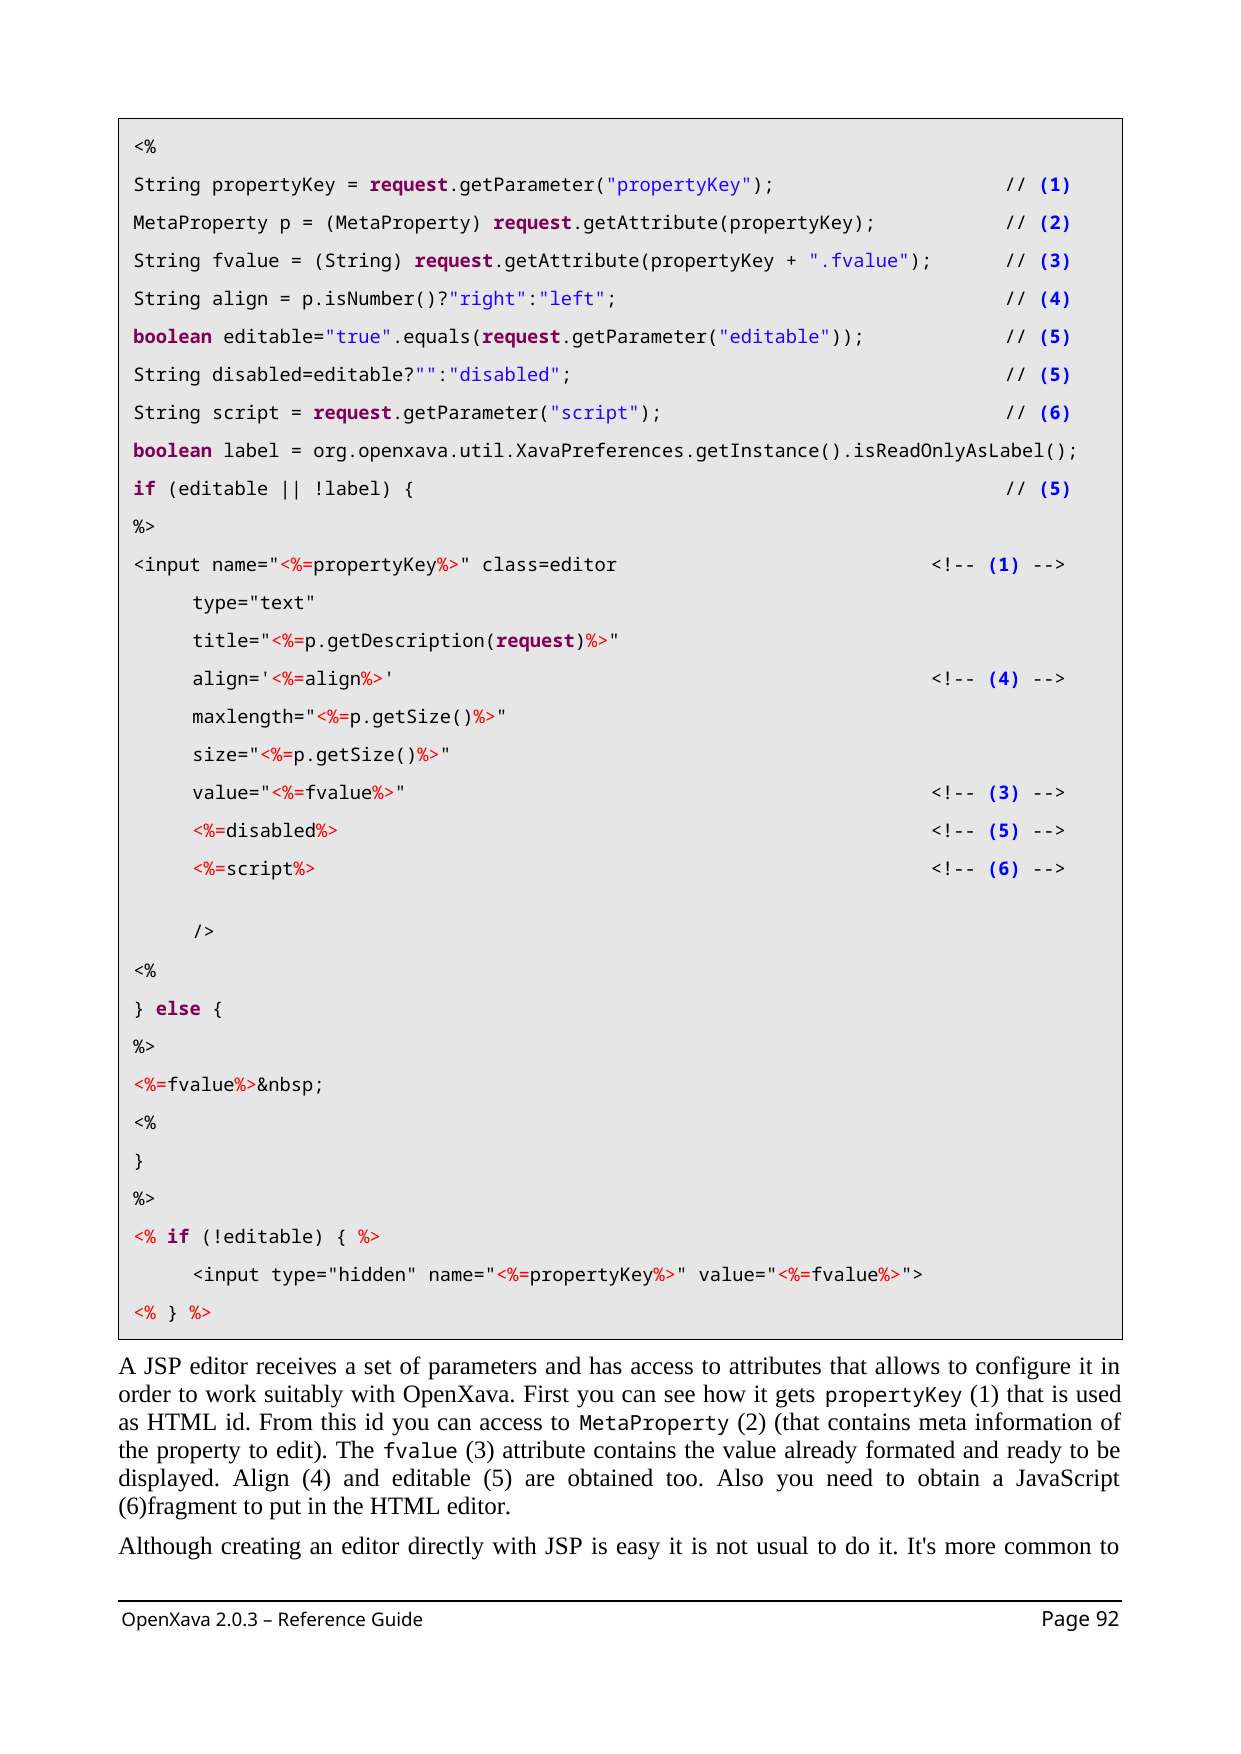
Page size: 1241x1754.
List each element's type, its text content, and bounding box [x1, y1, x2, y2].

text Although creating an editor directly with JSP is easy it is not usual to do it. It's more common to [118, 1532, 1122, 1560]
text title="<%=p.getDescription(request)%>" [119, 612, 1122, 650]
text } else { [119, 980, 1122, 1018]
text <% [119, 119, 1122, 156]
text size="<%=p.getSize()%>" [119, 726, 1122, 764]
text boolean label = org.openxava.util.XavaPreferences.getInstance().isReadOnlyAsLabel(); [119, 422, 1122, 460]
text <%=disabled%> <!-- (5) --> [119, 802, 1122, 841]
text String disabled=editable?"":"disabled"; // (5) [119, 346, 1122, 384]
text boolean editable="true".equals(request.getParameter("editable")); // (5) [119, 308, 1122, 346]
text %> [119, 1018, 1122, 1056]
text maxlength="<%=p.getSize()%>" [119, 688, 1122, 726]
text %> [119, 1170, 1122, 1208]
text MetaProperty p = (MetaProperty) request.getAttribute(propertyKey); // (2) [119, 194, 1122, 232]
text } [119, 1132, 1122, 1170]
text if (editable || !label) { // (5) [119, 460, 1122, 498]
text String script = request.getParameter("script"); // (6) [119, 384, 1122, 422]
text <input name="<%=propertyKey%>" class=editor <!-- (1) --> [119, 536, 1122, 574]
text A JSP editor receives a set of parameters and has access to attributes that allows to configure it in order to work suitably with OpenXava. First you can see how it gets propertyKey (1) that is used as HTML id. From this id you can access to MetaProperty (2) (that contains meta information of the property to edit). The fvalue (3) attribute contains the value already formated and ready to be displayed. Align (4) and editable (5) are obtained too. Also you need to obtain a JavaScript (6)fragment to put in the HTML editor. [118, 1352, 1122, 1520]
text <input type="hidden" name="<%=propertyKey%>" value="<%=fvalue%>"> [119, 1246, 1122, 1284]
text align='<%=align%>' <!-- (4) --> [119, 650, 1122, 688]
text <% [119, 942, 1122, 980]
text <% } %> [119, 1284, 1122, 1339]
text value="<%=fvalue%>" <!-- (3) --> [119, 764, 1122, 802]
text <% [119, 1094, 1122, 1132]
text <% if (!editable) { %> [119, 1208, 1122, 1246]
text String align = p.isNumber()?"right":"left"; // (4) [119, 270, 1122, 308]
text %> [119, 498, 1122, 536]
text /> [119, 904, 1122, 942]
text type="text" [119, 574, 1122, 612]
text <%=fvalue%>&nbsp; [119, 1056, 1122, 1094]
text <%=script%> <!-- (6) --> [119, 841, 1122, 904]
text String propertyKey = request.getParameter("propertyKey"); // (1) [119, 156, 1122, 194]
text String fvalue = (String) request.getAttribute(propertyKey + ".fvalue"); // (3) [119, 232, 1122, 270]
